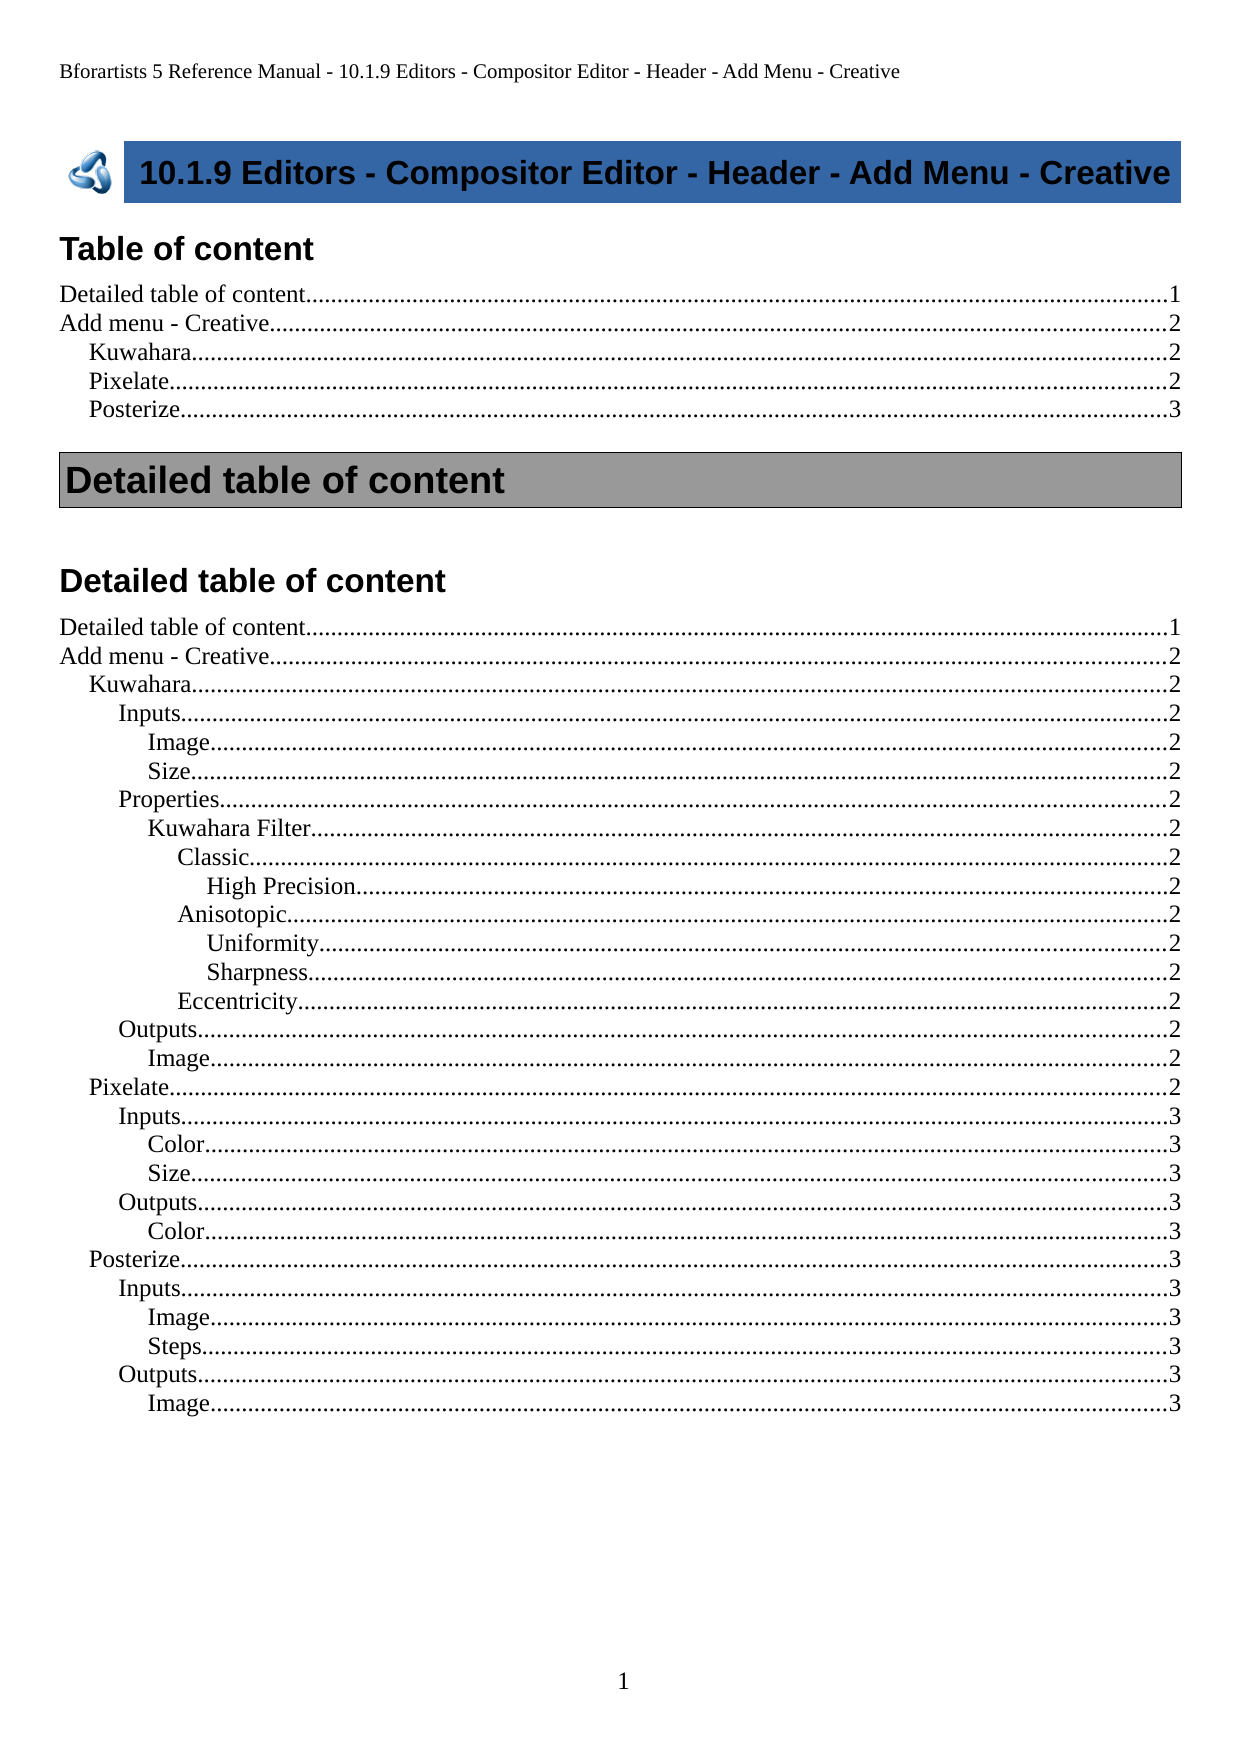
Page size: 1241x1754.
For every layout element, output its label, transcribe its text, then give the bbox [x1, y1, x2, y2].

text Inputs 3 [118, 1273, 1181, 1302]
subtitle Detailed table of content [59, 561, 1181, 599]
text High Precision 2 [206, 871, 1181, 899]
text Outputs 3 [118, 1187, 1181, 1216]
text Image 3 [147, 1388, 1181, 1417]
text Properties 2 [118, 784, 1181, 813]
subtitle Table of content [59, 228, 1181, 267]
text Outputs 3 [118, 1359, 1181, 1388]
picture [65, 147, 114, 197]
text Image 2 [147, 727, 1181, 756]
text Kuwahara Filter 2 [147, 813, 1181, 842]
text Uniformity 2 [206, 928, 1181, 957]
text Add menu - Creative 2 [59, 641, 1181, 669]
text Inputs 3 [118, 1101, 1181, 1129]
text Size 2 [147, 756, 1181, 784]
text Outputs 2 [118, 1014, 1181, 1043]
text Color 3 [147, 1129, 1181, 1158]
text Detailed table of content 1 [59, 279, 1181, 308]
table_header [59, 141, 124, 203]
table_header Detailed table of content [60, 453, 1181, 507]
text Sharpness 2 [206, 957, 1181, 986]
table_header 10.1.9 Editors - Compositor Editor - Header - Add Menu - Creative [124, 141, 1181, 203]
text Size 3 [147, 1158, 1181, 1187]
text Steps 3 [147, 1331, 1181, 1359]
text Posterize 3 [88, 1244, 1181, 1273]
text Eccentricity 2 [177, 986, 1181, 1014]
text Classic 2 [177, 842, 1181, 871]
text Color 3 [147, 1216, 1181, 1244]
text Posterize 3 [88, 394, 1181, 423]
text Inputs 2 [118, 698, 1181, 727]
text Anisotopic 2 [177, 899, 1181, 928]
text Detailed table of content 1 [59, 612, 1181, 641]
text Kuwahara 2 [88, 669, 1181, 698]
text Kuwahara 2 [88, 337, 1181, 366]
text Pixelate 2 [88, 366, 1181, 394]
text Image 2 [147, 1043, 1181, 1072]
text Pixelate 2 [88, 1072, 1181, 1101]
text Add menu - Creative 2 [59, 308, 1181, 337]
text Image 3 [147, 1302, 1181, 1331]
